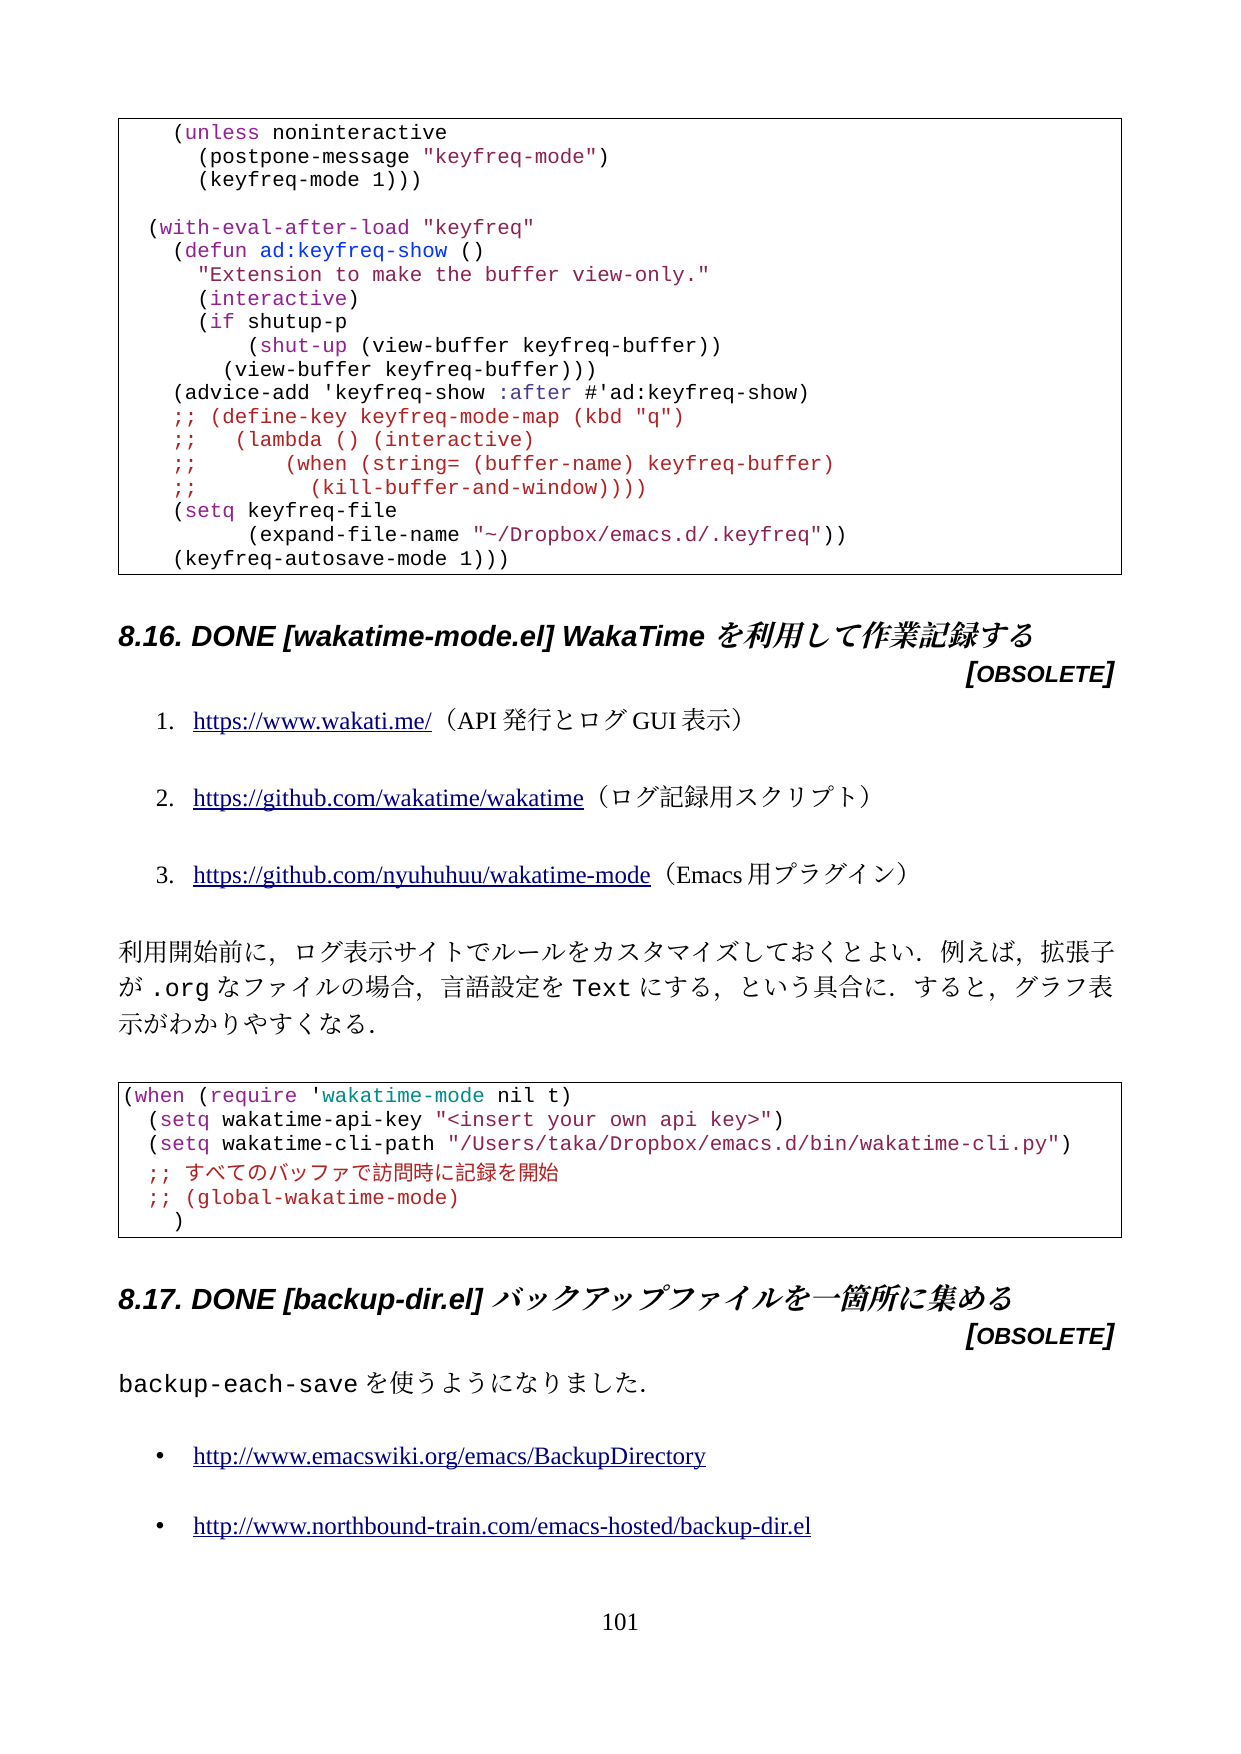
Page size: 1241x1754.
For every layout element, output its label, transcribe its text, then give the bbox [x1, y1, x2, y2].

subtitle DONE [backup-dir.el] バックアップファイルを一箇所に集める [obsolete] [118, 1276, 1122, 1351]
text (postpone-message "keyfreq-mode") [119, 142, 1121, 165]
text (setq wakatime-cli-path "/Users/taka/Dropbox/emacs.d/bin/wakatime-cli.py") [119, 1129, 1121, 1152]
text ;; (kill-buffer-and-window)))) [119, 473, 1121, 496]
text (with-eval-after-load "keyfreq" [119, 213, 1121, 236]
text ;; (when (string= (buffer-name) keyfreq-buffer) [119, 449, 1121, 473]
list http://www.emacswiki.org/emacs/BackupDirectory [156, 1441, 1122, 1498]
text (advice-add 'keyfreq-show :after #'ad:keyfreq-show) [119, 378, 1121, 402]
text (keyfreq-mode 1))) [119, 165, 1121, 189]
text (shut-up (view-buffer keyfreq-buffer)) [119, 331, 1121, 354]
text ;; すべてのバッファで訪問時に記録を開始 [119, 1152, 1121, 1183]
text 利用開始前に，ログ表示サイトでルールをカスタマイズしておくとよい．例えば，拡張子が .org なファイルの場合，言語設定を Text にする，という具合に．すると，グラフ表示がわかりやすくなる． [118, 932, 1122, 1069]
text (keyfreq-autosave-mode 1))) [119, 544, 1121, 574]
text (expand-file-name "~/Dropbox/emacs.d/.keyfreq")) [119, 520, 1121, 544]
text (defun ad:keyfreq-show () [119, 236, 1121, 260]
subtitle DONE [wakatime-mode.el] WakaTime を利用して作業記録する [obsolete] [118, 613, 1122, 688]
list https://github.com/nyuhuhuu/wakatime-mode（Emacs用プラグイン） [156, 855, 1122, 920]
text backup-each-save を使うようになりました． [118, 1363, 1122, 1428]
text (setq wakatime-api-key "<insert your own api key>") [119, 1105, 1121, 1129]
text (setq keyfreq-file [119, 496, 1121, 520]
text (if shutup-p [119, 307, 1121, 331]
text (unless noninteractive [119, 119, 1121, 142]
text ) [119, 1207, 1121, 1237]
text (when (require 'wakatime-mode nil t) [119, 1083, 1121, 1105]
text ;; (define-key keyfreq-mode-map (kbd "q") [119, 402, 1121, 426]
list https://github.com/wakatime/wakatime（ログ記録用スクリプト） [156, 778, 1122, 842]
text (interactive) [119, 284, 1121, 307]
list http://www.northbound-train.com/emacs-hosted/backup-dir.el [156, 1511, 1122, 1568]
text ;; (lambda () (interactive) [119, 426, 1121, 449]
text (view-buffer keyfreq-buffer))) [119, 354, 1121, 378]
text ;; (global-wakatime-mode) [119, 1183, 1121, 1207]
text "Extension to make the buffer view-only." [119, 260, 1121, 284]
list https://www.wakati.me/（API発行とログGUI表示） [156, 701, 1122, 765]
